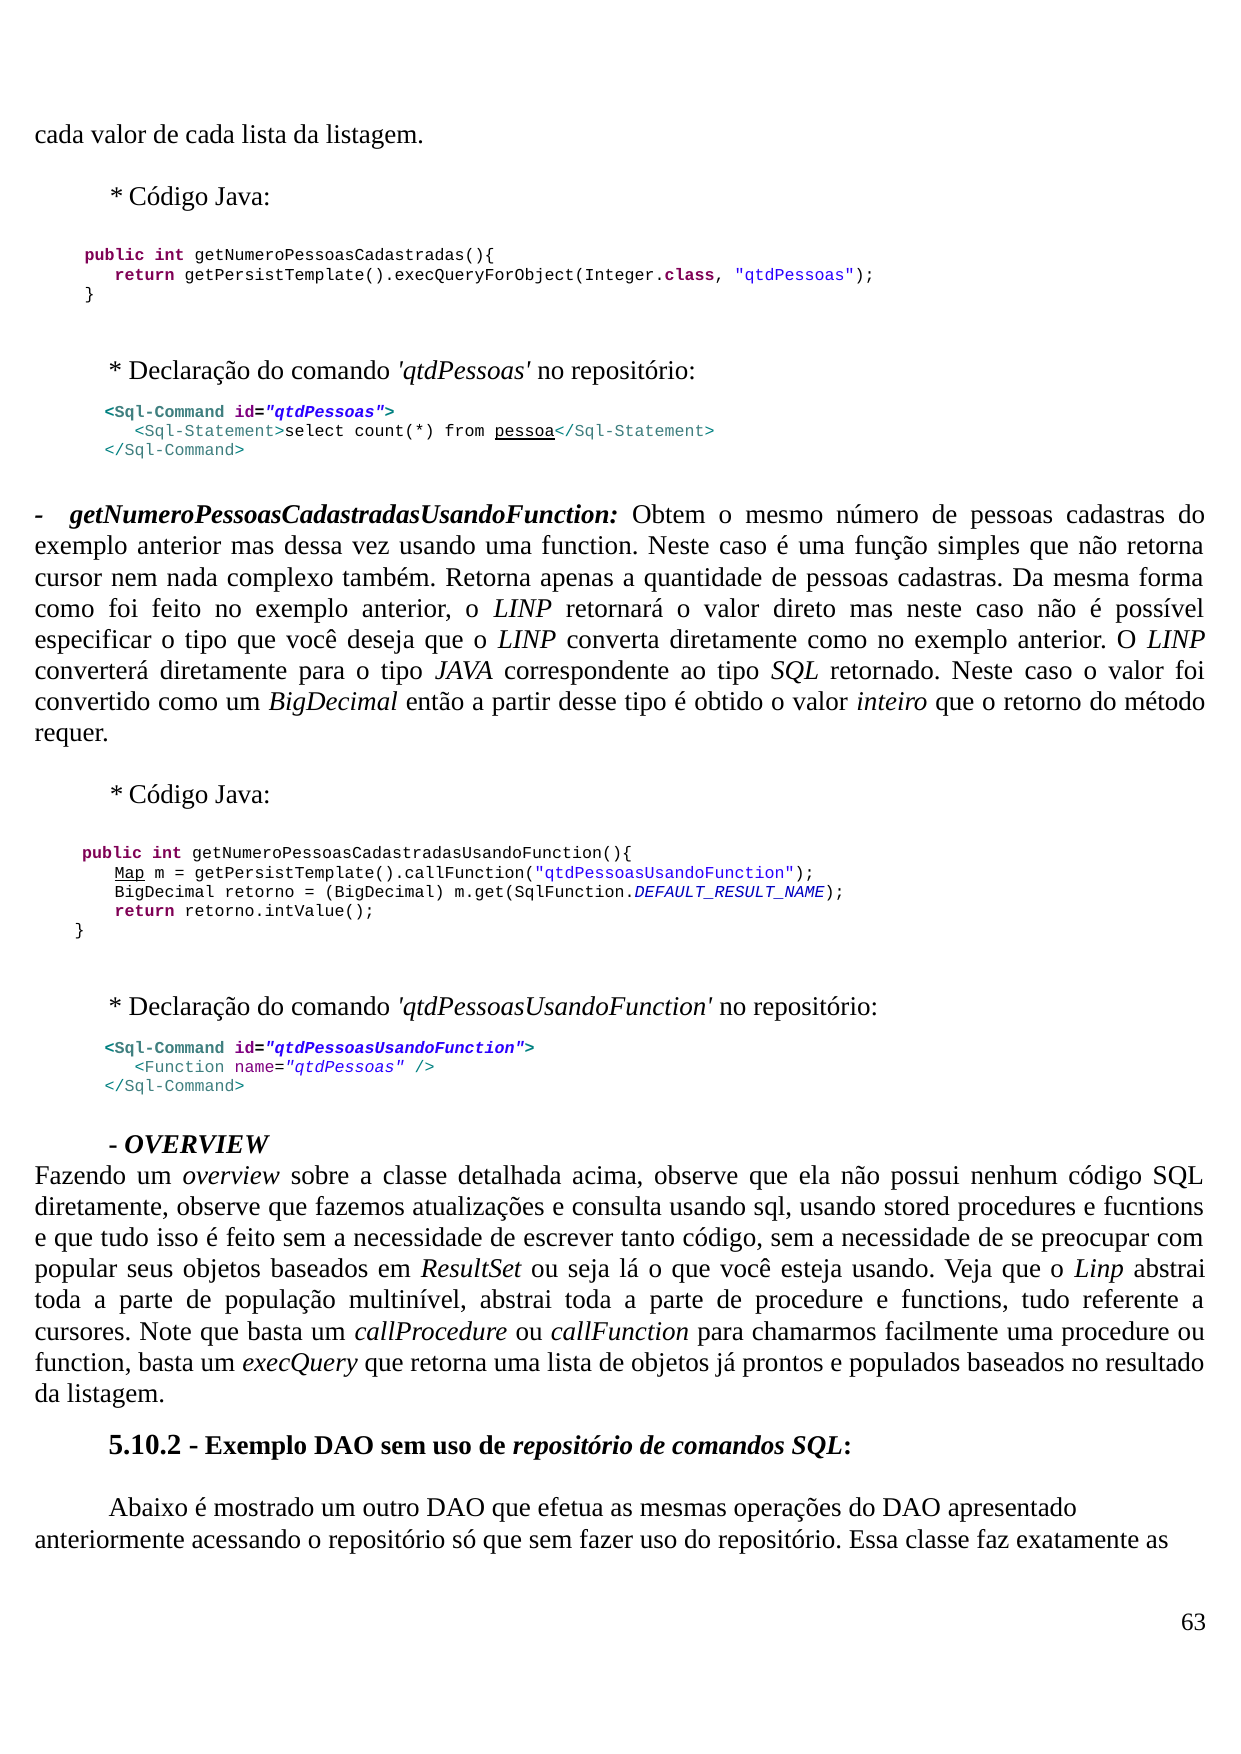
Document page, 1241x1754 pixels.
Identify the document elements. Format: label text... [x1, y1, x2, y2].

text } [34, 285, 1206, 304]
text <Sql-Statement>select count(*) from pessoa</Sql-Statement> [34, 423, 1206, 442]
text public int getNumeroPessoasCadastradas(){ [34, 243, 1206, 266]
text Map m = getPersistTemplate().callFunction("qtdPessoasUsandoFunction"); [34, 864, 1206, 883]
text Abaixo é mostrado um outro DAO que efetua as mesmas operações do DAO apresentado anteriormente acessando o repositório só que sem fazer uso do repositório. Essa classe faz exatamente as [34, 1492, 1206, 1554]
text <Function name="qtdPessoas" /> [34, 1059, 1206, 1078]
text </Sql-Command> [34, 442, 1206, 461]
text * Declaração do comando 'qtdPessoasUsandoFunction' no repositório: [34, 990, 1206, 1021]
text - OVERVIEW [34, 1128, 1206, 1159]
text public int getNumeroPessoasCadastradasUsandoFunction(){ [34, 841, 1206, 864]
text - getNumeroPessoasCadastradasUsandoFunction: Obtem o mesmo número de pessoas cadastras do exemplo anterior mas dessa vez usando uma function. Neste caso é uma função simples que não retorna cursor nem nada complexo também. Retorna apenas a quantidade de pessoas cadastras. Da mesma forma como foi feito no exemplo anterior, o LINP retornará o valor direto mas neste caso não é possível especificar o tipo que você deseja que o LINP converta diretamente como no exemplo anterior. O LINP converterá diretamente para o tipo JAVA correspondente ao tipo SQL retornado. Neste caso o valor foi convertido como um BigDecimal então a partir desse tipo é obtido o valor inteiro que o retorno do método requer. [34, 498, 1206, 747]
text * Código Java: [34, 779, 1206, 810]
text } [34, 921, 1206, 940]
text return getPersistTemplate().execQueryForObject(Integer.class, "qtdPessoas"); [34, 266, 1206, 285]
text BigDecimal retorno = (BigDecimal) m.get(SqlFunction.DEFAULT_RESULT_NAME); [34, 883, 1206, 902]
text 5.10.2 - Exemplo DAO sem uso de repositório de comandos SQL: [34, 1427, 1206, 1460]
text * Declaração do comando 'qtdPessoas' no repositório: [34, 354, 1206, 385]
text return retorno.intValue(); [34, 902, 1206, 921]
text <Sql-Command id="qtdPessoas"> [34, 404, 1206, 423]
text Fazendo um overview sobre a classe detalhada acima, observe que ela não possui nenhum código SQL diretamente, observe que fazemos atualizações e consulta usando sql, usando stored procedures e fucntions e que tudo isso é feito sem a necessidade de escrever tanto código, sem a necessidade de se preocupar com popular seus objetos baseados em ResultSet ou seja lá o que você esteja usando. Veja que o Linp abstrai toda a parte de população multinível, abstrai toda a parte de procedure e functions, tudo referente a cursores. Note que basta um callProcedure ou callFunction para chamarmos facilmente uma procedure ou function, basta um execQuery que retorna uma lista de objetos já prontos e populados baseados no resultado da listagem. [34, 1159, 1206, 1408]
text cada valor de cada lista da listagem. [34, 118, 1206, 149]
text * Código Java: [34, 180, 1206, 212]
text </Sql-Command> [34, 1078, 1206, 1097]
text <Sql-Command id="qtdPessoasUsandoFunction"> [34, 1040, 1206, 1059]
